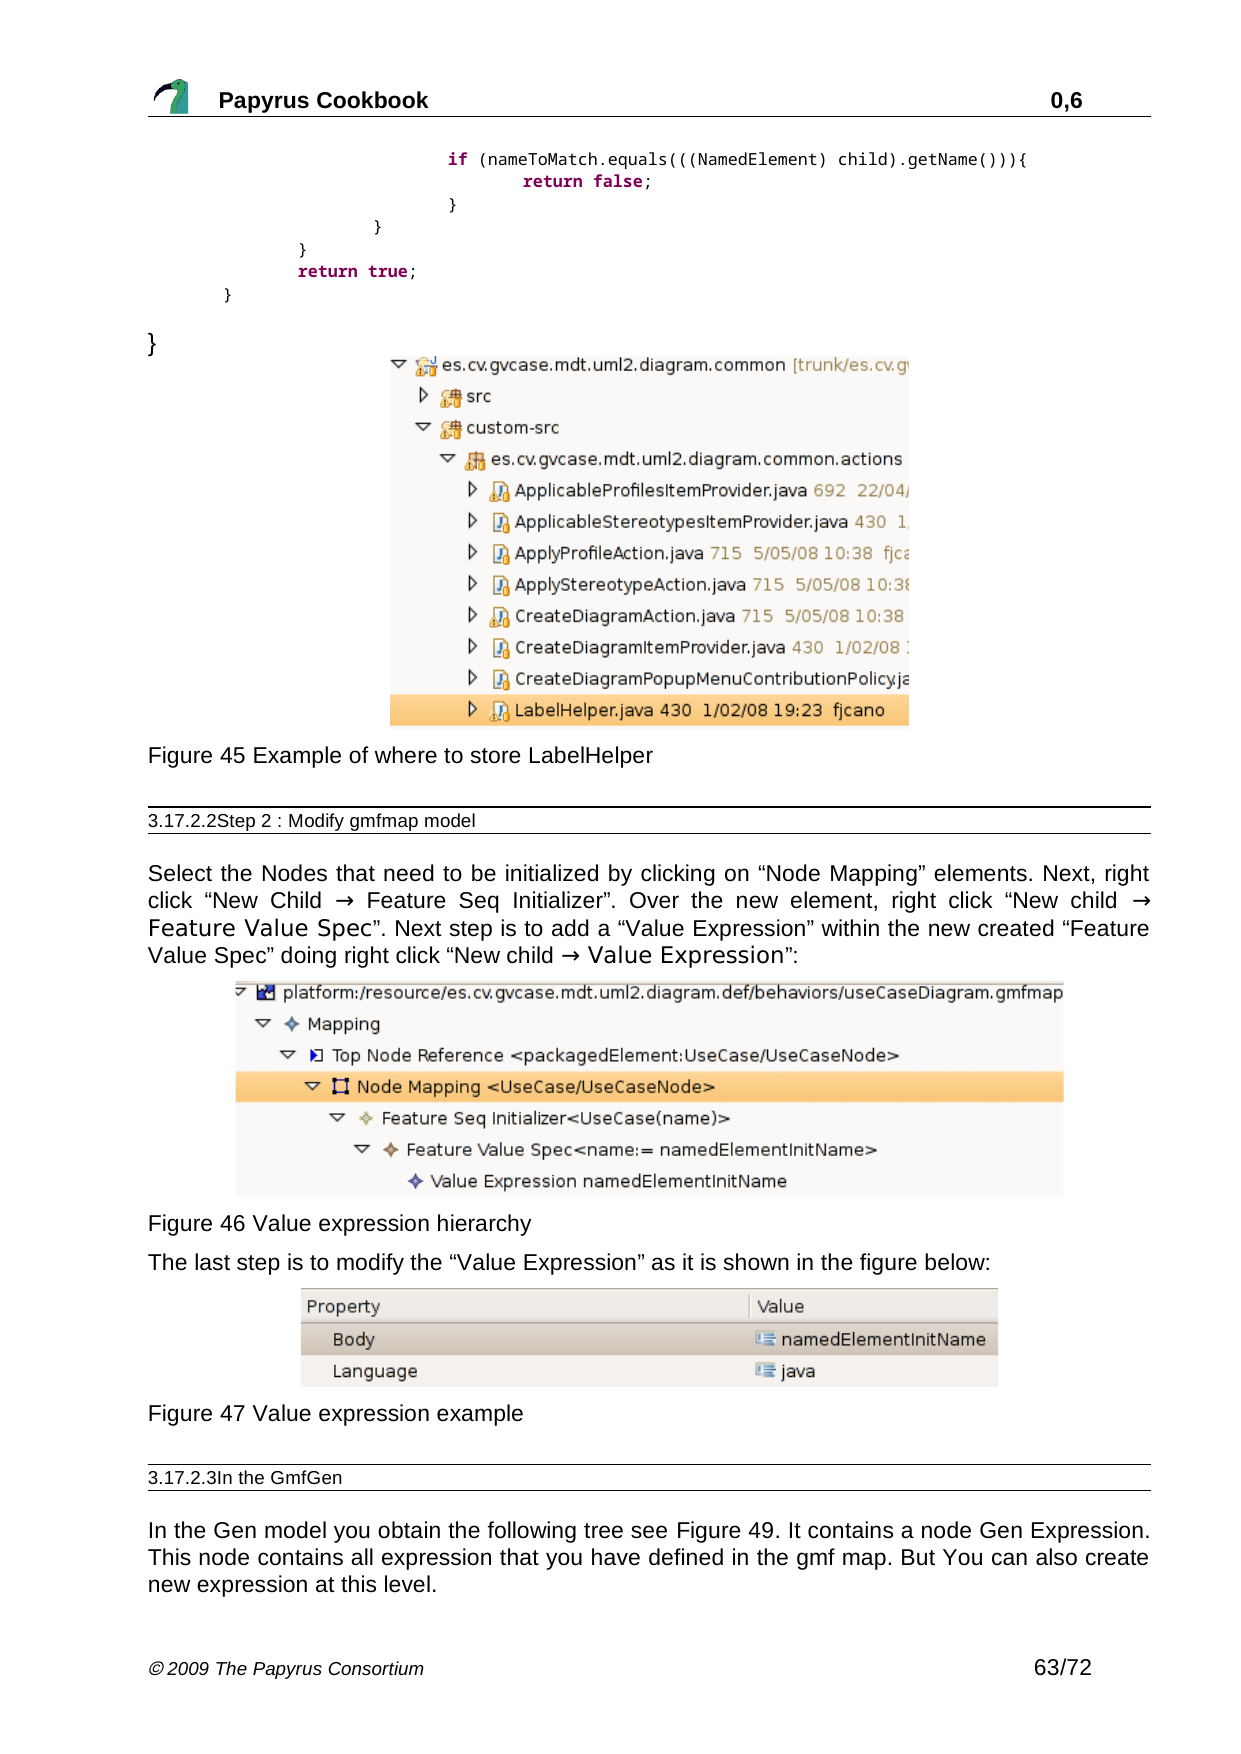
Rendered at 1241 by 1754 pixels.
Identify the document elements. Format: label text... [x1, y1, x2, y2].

picture [300, 1288, 999, 1387]
text } [148, 328, 1151, 357]
text Figure 46 Value expression hierarchy [148, 1209, 1151, 1236]
text Figure 47 Value expression example [148, 1399, 1151, 1426]
text Figure 45 Example of where to store LabelHelper [148, 742, 1151, 769]
text if (nameToMatch.equals(((NamedElement) child).getName())){ [148, 148, 1151, 170]
text Select the Nodes that need to be initialized by clicking on “Node Mapping” elements. Next, right click “New Child → Feature Seq Initializer”. Over the new element, right click “New child → Feature Value Spec”. Next step is to add a “Value Expression” within the new created “Feature Value Spec” doing right click “New child → Value Expression”: [148, 859, 1151, 969]
text The last step is to modify the “Value Expression” as it is shown in the figure below: [148, 1249, 1151, 1276]
text return true; [148, 260, 1151, 283]
text In the Gen model you obtain the following tree see Figure 49. It contains a node Gen Expression. This node contains all expression that you have defined in the gmf map. But You can also create new expression at this level. [148, 1516, 1151, 1597]
subtitle In the GmfGen [148, 1465, 1151, 1490]
picture [235, 981, 1064, 1197]
picture [153, 79, 189, 114]
text } [148, 215, 1151, 238]
text } [148, 283, 1151, 305]
text return false; [148, 170, 1151, 193]
subtitle Step 2 : Modify gmfmap model [148, 808, 1151, 833]
text } [148, 238, 1151, 260]
text } [148, 193, 1151, 215]
picture [390, 356, 909, 730]
